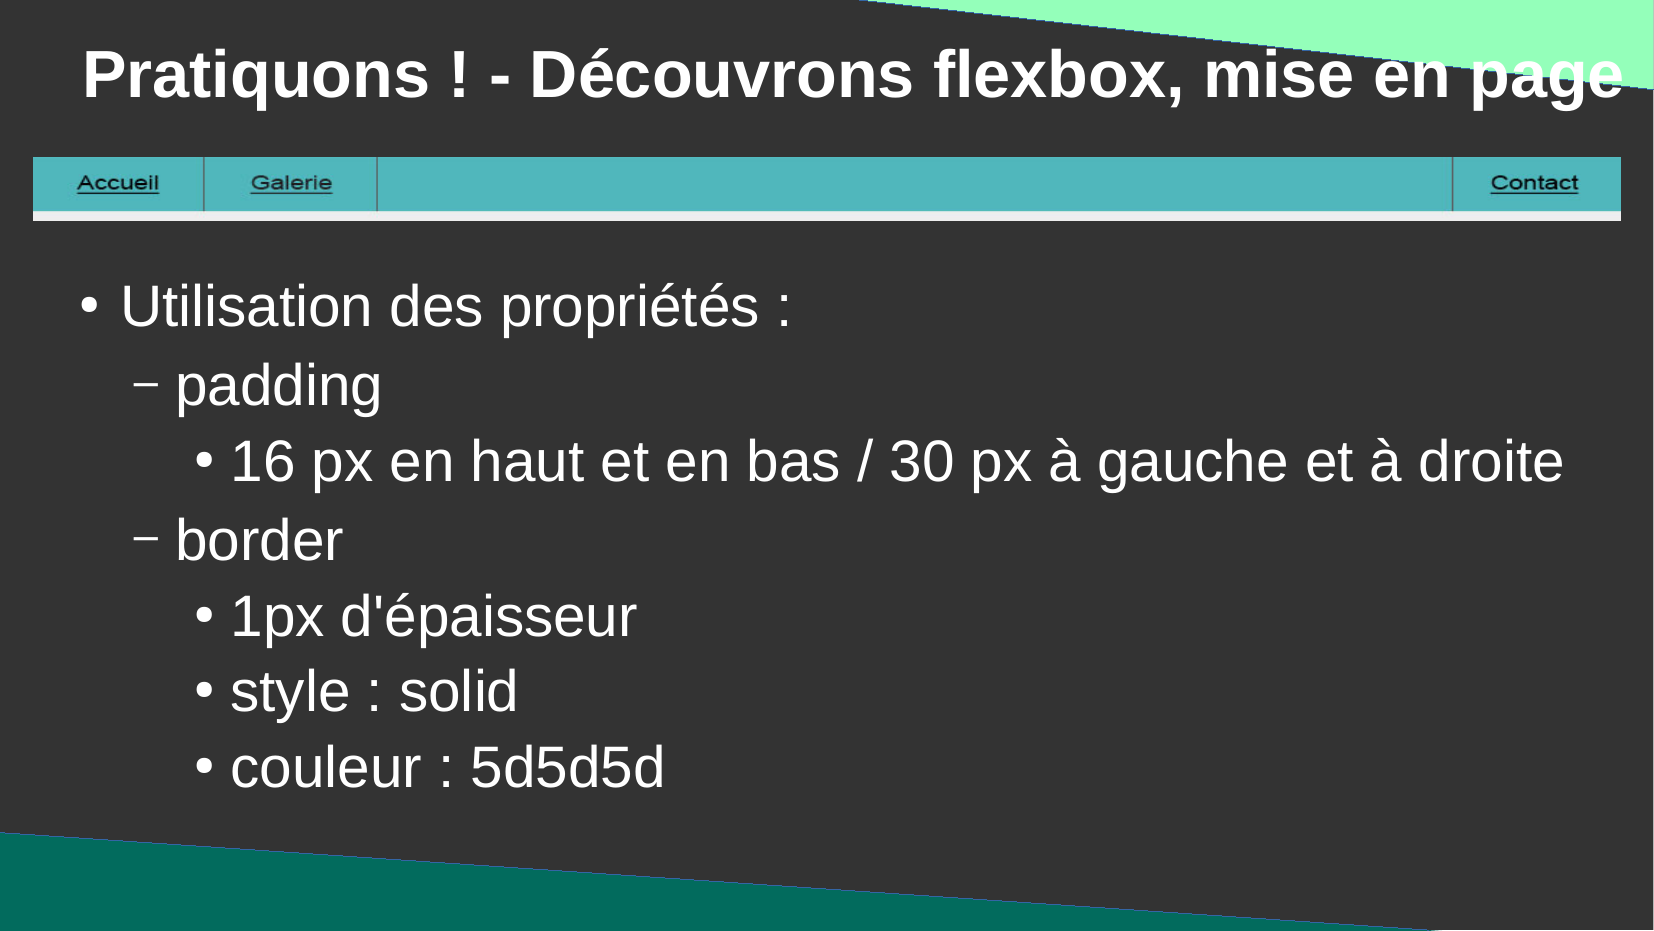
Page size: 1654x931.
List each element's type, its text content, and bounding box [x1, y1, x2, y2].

list Utilisation des propriétés : padding 16 px en haut et en bas / 30 px à gauche et à droite border 1px d'épaisseur style : solid couleur : 5d5d5d [64, 273, 1589, 807]
title Pratiquons ! - Découvrons flexbox, mise en page [82, 37, 1630, 112]
picture [33, 157, 1621, 221]
text_box [859, 0, 1654, 90]
